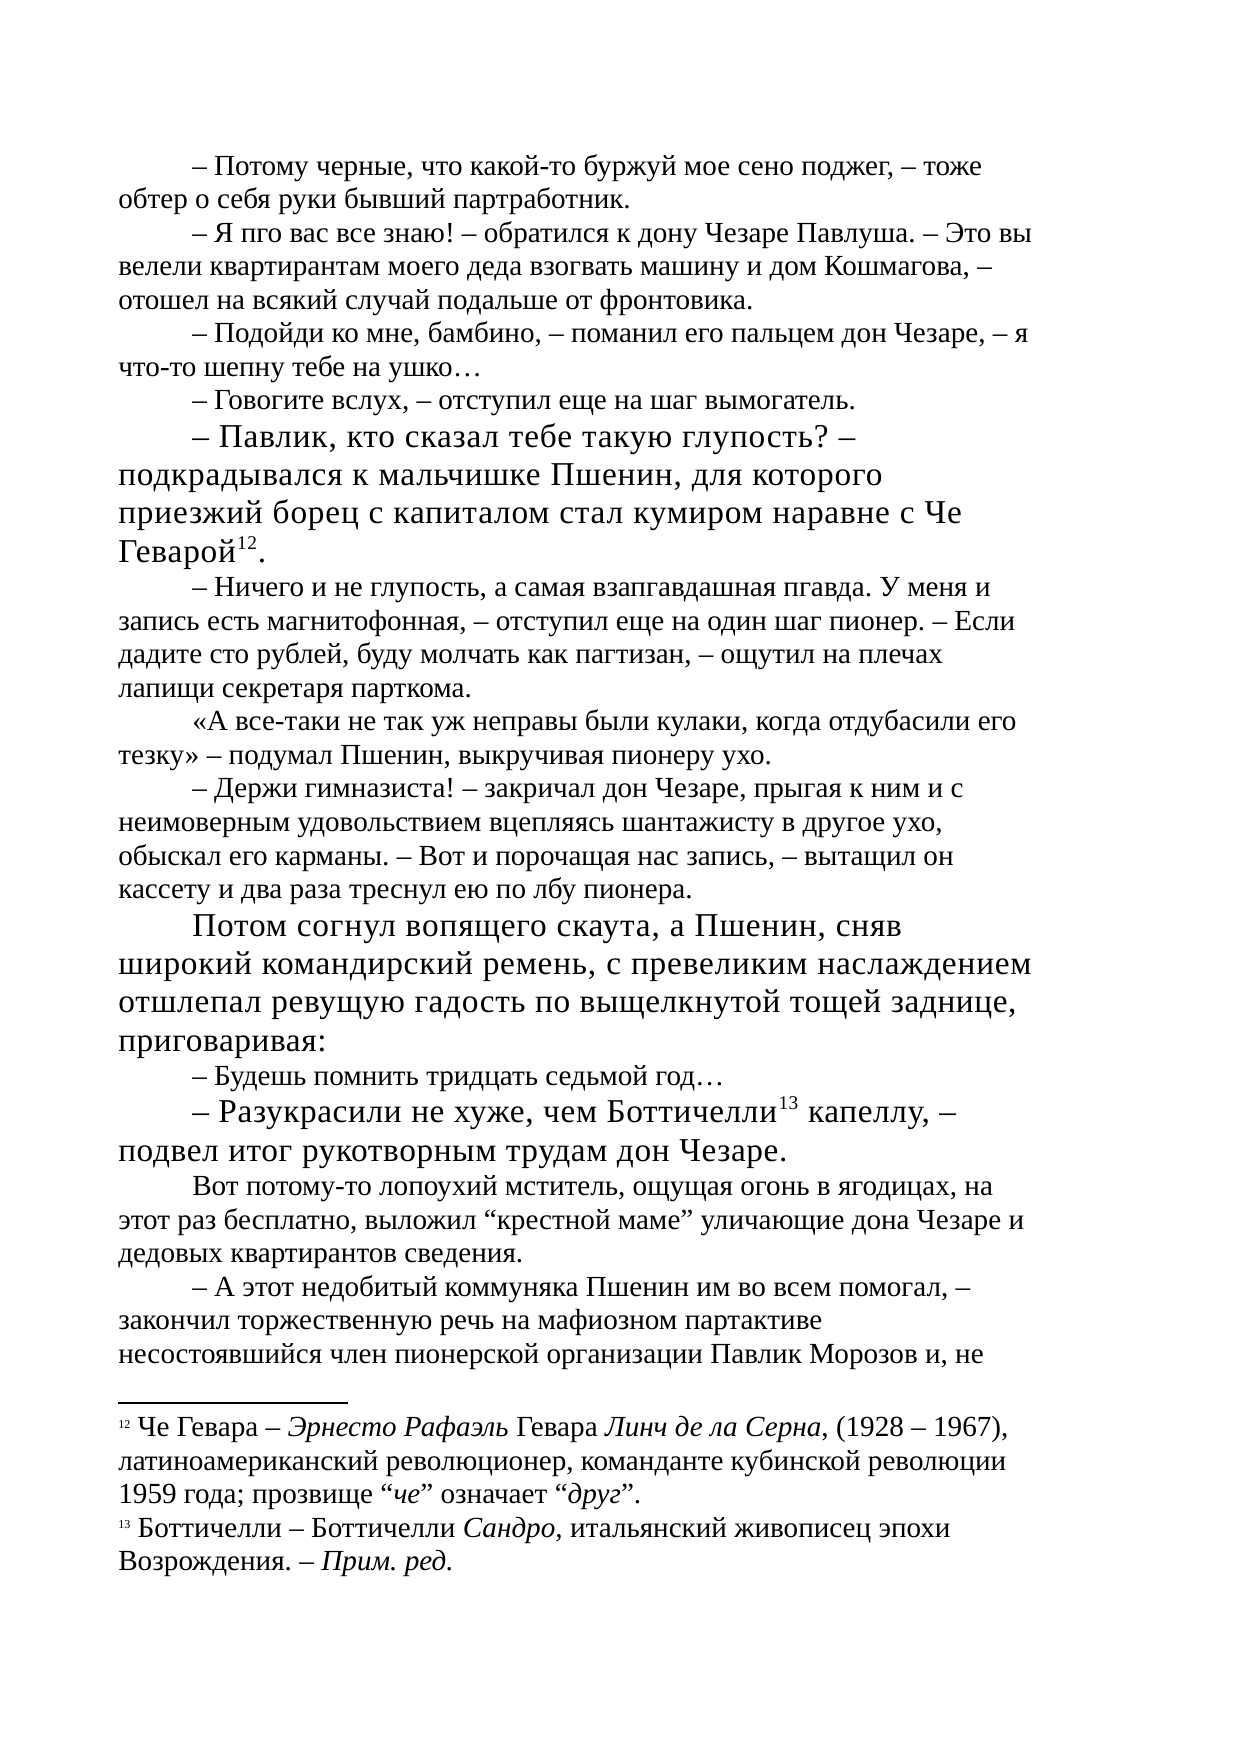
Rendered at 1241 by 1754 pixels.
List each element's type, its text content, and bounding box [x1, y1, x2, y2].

text – Говогите вслух, – отступил еще на шаг вымогатель. [118, 382, 1033, 416]
text Потом согнул вопящего скаута, а Пшенин, сняв широкий командирский ремень, с превеликим наслаждением отшлепал ревущую гадость по выщелкнутой тощей заднице, приговаривая: [118, 905, 1033, 1058]
text – Я пго вас все знаю! – обратился к дону Чезаре Павлуша. – Это вы велели квартирантам моего деда взогвать машину и дом Кошмагова, – отошел на всякий случай подальше от фронтовика. [118, 215, 1033, 315]
text – Держи гимназиста! – закричал дон Чезаре, прыгая к ним и с неимоверным удовольствием вцепляясь шантажисту в другое ухо, обыскал его карманы. – Вот и порочащая нас запись, – вытащил он кассету и два раза треснул ею по лбу пионера. [118, 771, 1033, 905]
text – А этот недобитый коммуняка Пшенин им во всем помогал, – закончил торжественную речь на мафиозном партактиве несостоявшийся член пионерской организации Павлик Морозов и, не [118, 1269, 1033, 1369]
text «А все-таки не так уж неправы были кулаки, когда отдубасили его тезку» – подумал Пшенин, выкручивая пионеру ухо. [118, 703, 1033, 771]
text Че Гевара – Эрнесто Рафаэль Гевара Линч де ла Серна, (1928 – 1967), латиноамериканский революционер, команданте кубинской революции 1959 года; прозвище “че” означает “друг”. [118, 1409, 1033, 1510]
text Боттичелли – Боттичелли Сандро, итальянский живописец эпохи Возрождения. – Прим. ред. [118, 1510, 1033, 1577]
text – Ничего и не глупость, а самая взапгавдашная пгавда. У меня и запись есть магнитофонная, – отступил еще на один шаг пионер. – Если дадите сто рублей, буду молчать как пагтизан, – ощутил на плечах лапищи секретаря парткома. [118, 569, 1033, 703]
text – Потому черные, что какой-то буржуй мое сено поджег, – тоже обтер о себя руки бывший партработник. [118, 148, 1033, 215]
text Вот потому-то лопоухий мститель, ощущая огонь в ягодицах, на этот раз бесплатно, выложил “крестной маме” уличающие дона Чезаре и дедовых квартирантов сведения. [118, 1168, 1033, 1269]
text – Разукрасили не хуже, чем Боттичелли капеллу, – подвел итог рукотворным трудам дон Чезаре. [118, 1092, 1033, 1168]
text – Будешь помнить тридцать седьмой год… [118, 1058, 1033, 1092]
text – Подойди ко мне, бамбино, – поманил его пальцем дон Чезаре, – я что-то шепну тебе на ушко… [118, 315, 1033, 382]
text – Павлик, кто сказал тебе такую глупость? – подкрадывался к мальчишке Пшенин, для которого приезжий борец с капиталом стал кумиром наравне с Че Геварой. [118, 416, 1033, 569]
